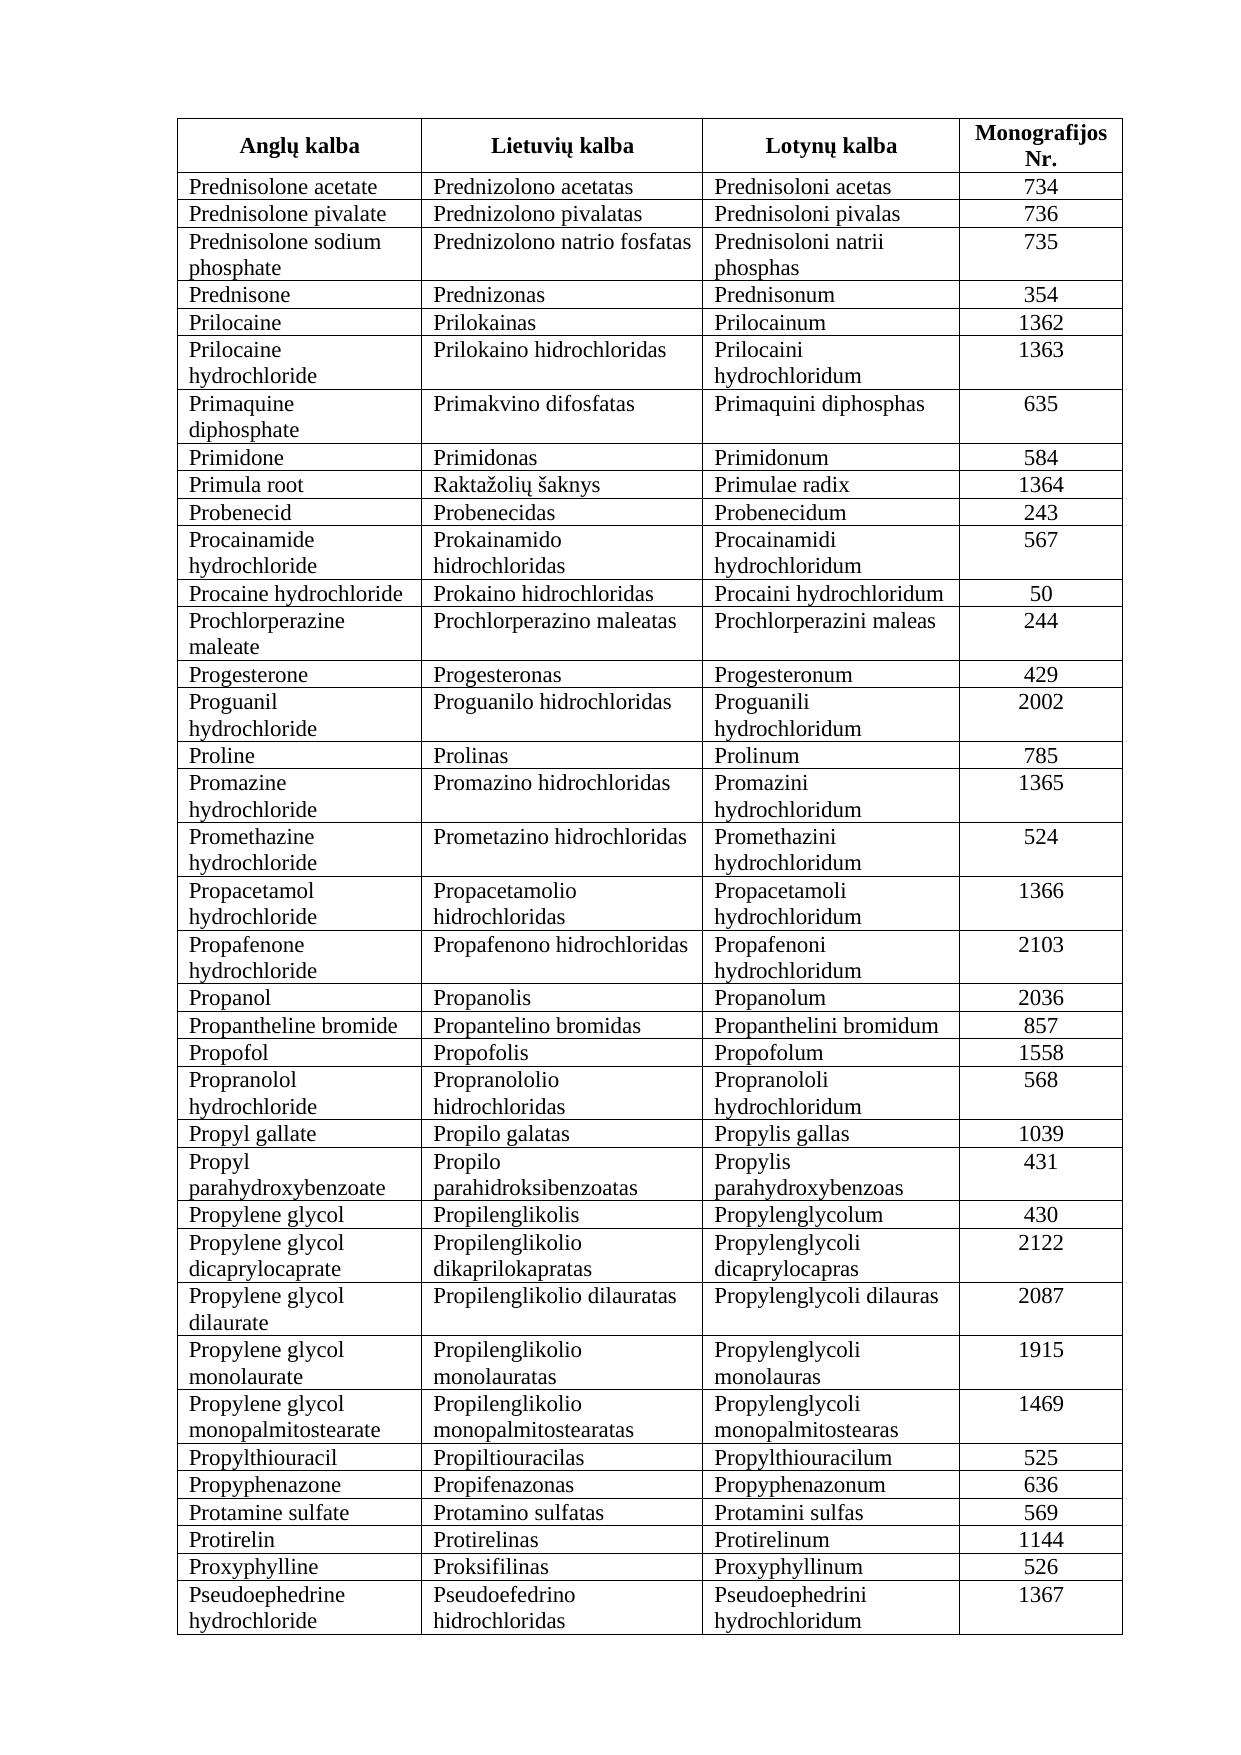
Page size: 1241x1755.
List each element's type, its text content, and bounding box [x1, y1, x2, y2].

table_cell Prednisoloni natrii phosphas [703, 228, 959, 280]
table_cell Primidonum [703, 444, 959, 470]
table_cell Propyl gallate [178, 1120, 421, 1147]
table_cell Pseudoephedrini hydrochloridum [703, 1581, 959, 1633]
table_cell Propafenoni hydrochloridum [703, 931, 959, 983]
table_cell Propanthelini bromidum [703, 1012, 959, 1038]
table_cell Prokaino hidrochloridas [422, 580, 702, 606]
table_cell Protamino sulfatas [422, 1499, 702, 1525]
table_cell Primulae radix [703, 471, 959, 497]
table_cell Prilocaine hydrochloride [178, 336, 421, 389]
table_cell Proguanil hydrochloride [178, 688, 421, 741]
table_cell Prochlorperazini maleas [703, 607, 959, 660]
table_cell 1144 [960, 1526, 1122, 1552]
table_cell Promethazini hydrochloridum [703, 823, 959, 876]
table_cell Propylene glycol dicaprylocaprate [178, 1229, 421, 1282]
table_cell Proksifilinas [422, 1554, 702, 1580]
table_cell Prednizolono natrio fosfatas [422, 228, 702, 280]
table_cell Prochlorperazino maleatas [422, 607, 702, 660]
table_cell 584 [960, 444, 1122, 470]
table_cell Primidone [178, 444, 421, 470]
table_cell Prolinum [703, 742, 959, 768]
table_cell Procainamidi hydrochloridum [703, 526, 959, 579]
table_cell 1366 [960, 877, 1122, 929]
table_cell Propyphenazonum [703, 1471, 959, 1498]
table_cell 524 [960, 823, 1122, 876]
table_cell Propilenglikolio monolauratas [422, 1336, 702, 1389]
table_cell Protirelinum [703, 1526, 959, 1552]
table_cell Prednizonas [422, 281, 702, 308]
table_cell Prednisoloni acetas [703, 173, 959, 199]
table_cell Progesteronas [422, 661, 702, 687]
table_cell Prilokaino hidrochloridas [422, 336, 702, 389]
table_cell Raktažolių šaknys [422, 471, 702, 497]
table_cell Propantheline bromide [178, 1012, 421, 1038]
table_cell 1363 [960, 336, 1122, 389]
table_cell Propylthiouracilum [703, 1444, 959, 1470]
table_cell Prednisolone acetate [178, 173, 421, 199]
table_cell Primaquini diphosphas [703, 390, 959, 443]
table_cell Pseudoephedrine hydrochloride [178, 1581, 421, 1633]
table_cell 431 [960, 1148, 1122, 1200]
table_cell Procaini hydrochloridum [703, 580, 959, 606]
table_cell Proxyphyllinum [703, 1554, 959, 1580]
table_cell Prilokainas [422, 309, 702, 335]
table_cell Propylthiouracil [178, 1444, 421, 1470]
table_cell Primakvino difosfatas [422, 390, 702, 443]
table_cell Pseudoefedrino hidrochloridas [422, 1581, 702, 1633]
table_cell Propilenglikolio monopalmitostearatas [422, 1390, 702, 1443]
table_cell 735 [960, 228, 1122, 280]
table_cell Propranolol hydrochloride [178, 1067, 421, 1119]
table_cell 1367 [960, 1581, 1122, 1633]
table_cell 526 [960, 1554, 1122, 1580]
table_cell 635 [960, 390, 1122, 443]
table_cell 50 [960, 580, 1122, 606]
table_cell Propranololi hydrochloridum [703, 1067, 959, 1119]
table_cell 636 [960, 1471, 1122, 1498]
table_cell Prometazino hidrochloridas [422, 823, 702, 876]
table_cell Propacetamoli hydrochloridum [703, 877, 959, 929]
table_cell Propylenglycoli monolauras [703, 1336, 959, 1389]
table_cell Prolinas [422, 742, 702, 768]
table_cell Prochlorperazine maleate [178, 607, 421, 660]
table_cell 2002 [960, 688, 1122, 741]
table_cell Prednisone [178, 281, 421, 308]
table_cell Progesterone [178, 661, 421, 687]
table_cell Propafenone hydrochloride [178, 931, 421, 983]
table_cell Propilenglikolio dikaprilokapratas [422, 1229, 702, 1282]
table_cell Procaine hydrochloride [178, 580, 421, 606]
table_cell 734 [960, 173, 1122, 199]
table_cell Propylene glycol monopalmitostearate [178, 1390, 421, 1443]
table_cell 354 [960, 281, 1122, 308]
table_cell Propyl parahydroxybenzoate [178, 1148, 421, 1200]
table_cell 1915 [960, 1336, 1122, 1389]
table_cell 567 [960, 526, 1122, 579]
table_cell Propylis gallas [703, 1120, 959, 1147]
table_cell Proguanili hydrochloridum [703, 688, 959, 741]
table_cell Prilocaine [178, 309, 421, 335]
table_cell Progesteronum [703, 661, 959, 687]
table_cell 1469 [960, 1390, 1122, 1443]
table_cell Propanolum [703, 984, 959, 1011]
table_cell Promazine hydrochloride [178, 769, 421, 822]
table_cell Prednisonum [703, 281, 959, 308]
table_cell Prednisoloni pivalas [703, 200, 959, 227]
table_cell Propyphenazone [178, 1471, 421, 1498]
table_cell Propanol [178, 984, 421, 1011]
table_cell Propantelino bromidas [422, 1012, 702, 1038]
table_cell 2087 [960, 1283, 1122, 1335]
table_cell Propilenglikolio dilauratas [422, 1283, 702, 1335]
table_cell Proline [178, 742, 421, 768]
table_cell Protamine sulfate [178, 1499, 421, 1525]
table_cell 429 [960, 661, 1122, 687]
table_header Lotynų kalba [703, 119, 959, 172]
table_cell Prokainamido hidrochloridas [422, 526, 702, 579]
table_cell Propacetamol hydrochloride [178, 877, 421, 929]
table_cell 2036 [960, 984, 1122, 1011]
table_cell Prednizolono pivalatas [422, 200, 702, 227]
table_cell 1364 [960, 471, 1122, 497]
table_cell Propanolis [422, 984, 702, 1011]
table_cell Procainamide hydrochloride [178, 526, 421, 579]
table_cell Propacetamolio hidrochloridas [422, 877, 702, 929]
table_cell Propilo galatas [422, 1120, 702, 1147]
table_cell 243 [960, 499, 1122, 525]
table_cell 2122 [960, 1229, 1122, 1282]
table_cell 2103 [960, 931, 1122, 983]
table_cell Propilo parahidroksibenzoatas [422, 1148, 702, 1200]
table_cell Propofol [178, 1039, 421, 1066]
table_cell 244 [960, 607, 1122, 660]
table_header Lietuvių kalba [422, 119, 702, 172]
table_cell Propylenglycoli dilauras [703, 1283, 959, 1335]
table_cell Proxyphylline [178, 1554, 421, 1580]
table_cell 785 [960, 742, 1122, 768]
table_cell Propafenono hidrochloridas [422, 931, 702, 983]
table_cell 857 [960, 1012, 1122, 1038]
table_cell 736 [960, 200, 1122, 227]
table_cell 1558 [960, 1039, 1122, 1066]
table_cell Prilocaini hydrochloridum [703, 336, 959, 389]
table_cell Promazino hidrochloridas [422, 769, 702, 822]
table_cell Propranololio hidrochloridas [422, 1067, 702, 1119]
table_cell Propylene glycol monolaurate [178, 1336, 421, 1389]
table_cell Propiltiouracilas [422, 1444, 702, 1470]
table_cell Propofolis [422, 1039, 702, 1066]
table_cell Proguanilo hidrochloridas [422, 688, 702, 741]
table_cell 568 [960, 1067, 1122, 1119]
table_cell Prednisolone sodium phosphate [178, 228, 421, 280]
table_cell 1365 [960, 769, 1122, 822]
table_cell 525 [960, 1444, 1122, 1470]
table_cell Propylenglycoli monopalmitostearas [703, 1390, 959, 1443]
table_cell Propylene glycol dilaurate [178, 1283, 421, 1335]
table_cell Probenecidas [422, 499, 702, 525]
table_cell 1362 [960, 309, 1122, 335]
table_cell Propylenglycolum [703, 1201, 959, 1228]
table_cell Propylenglycoli dicaprylocapras [703, 1229, 959, 1282]
table_cell Protamini sulfas [703, 1499, 959, 1525]
table_header Anglų kalba [178, 119, 421, 172]
table_cell Propilenglikolis [422, 1201, 702, 1228]
table_cell Promethazine hydrochloride [178, 823, 421, 876]
table_cell Prednizolono acetatas [422, 173, 702, 199]
table_cell Propylene glycol [178, 1201, 421, 1228]
table_cell 569 [960, 1499, 1122, 1525]
table_cell Primidonas [422, 444, 702, 470]
table_cell Promazini hydrochloridum [703, 769, 959, 822]
table_cell Probenecid [178, 499, 421, 525]
table_cell Protirelinas [422, 1526, 702, 1552]
table_cell Prilocainum [703, 309, 959, 335]
table_cell 1039 [960, 1120, 1122, 1147]
table_cell Prednisolone pivalate [178, 200, 421, 227]
table_cell Propofolum [703, 1039, 959, 1066]
table_cell Propylis parahydroxybenzoas [703, 1148, 959, 1200]
table_cell Primaquine diphosphate [178, 390, 421, 443]
table_header Monografijos Nr. [960, 119, 1122, 172]
table_cell Protirelin [178, 1526, 421, 1552]
table_cell Primula root [178, 471, 421, 497]
table_cell 430 [960, 1201, 1122, 1228]
table_cell Propifenazonas [422, 1471, 702, 1498]
table_cell Probenecidum [703, 499, 959, 525]
